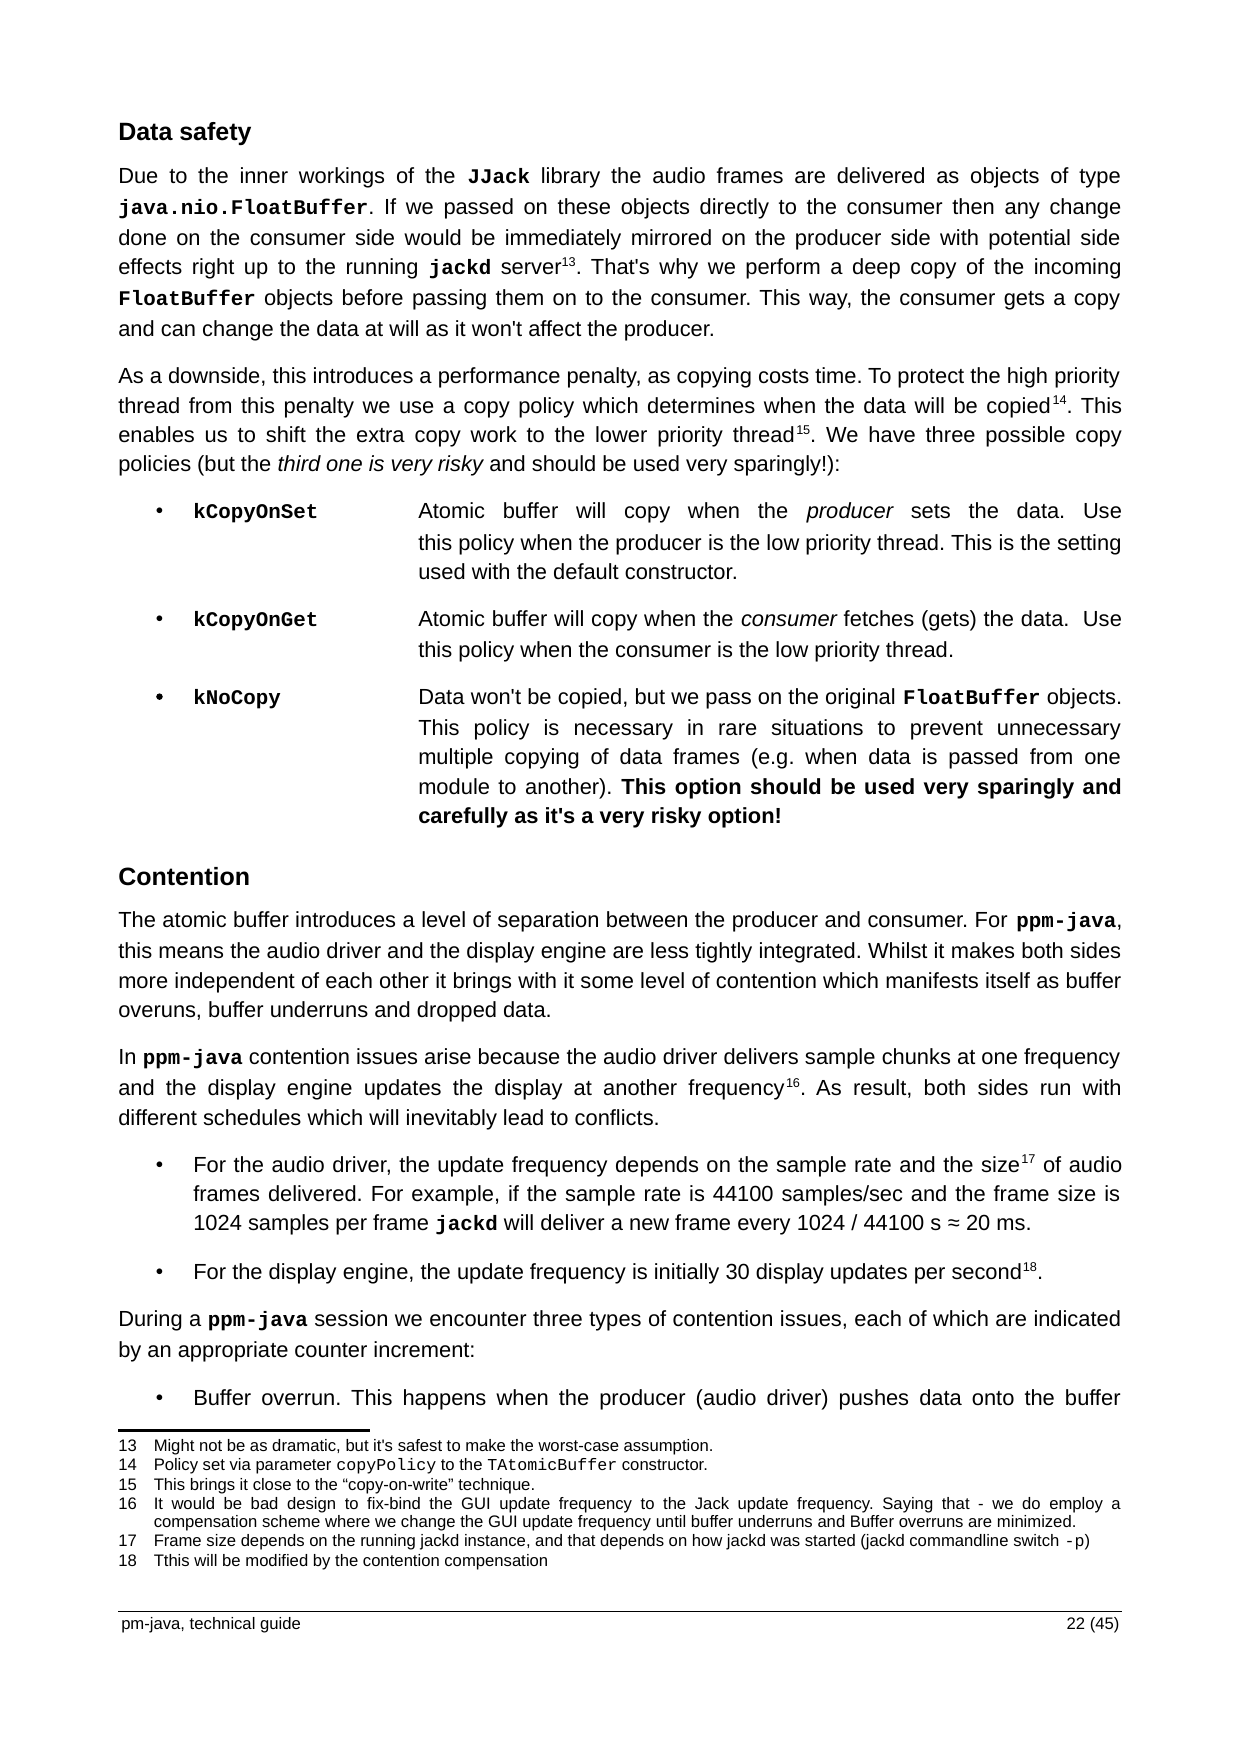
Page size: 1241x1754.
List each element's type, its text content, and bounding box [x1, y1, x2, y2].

list kCopyOnSet Atomic buffer will copy when the producer sets the data. Use this policy when the producer is the low priority thread. This is the setting used with the default constructor. [156, 499, 1122, 584]
subtitle Contention [118, 862, 1122, 890]
list kCopyOnGet Atomic buffer will copy when the consumer fetches (gets) the data. Use this policy when the consumer is the low priority thread. [156, 607, 1122, 662]
list For the display engine, the update frequency is initially 30 display updates per second. [156, 1260, 1122, 1284]
text As a downside, this introduces a performance penalty, as copying costs time. To protect the high priority thread from this penalty we use a copy policy which determines when the data will be copied. This enables us to shift the extra copy work to the lower priority thread. We have three possible copy policies (but the third one is very risky and should be used very sparingly!): [118, 364, 1122, 477]
text During a ppm-java session we encounter three types of contention issues, each of which are indicated by an appropriate counter increment: [118, 1307, 1122, 1362]
text The atomic buffer introduces a level of separation between the producer and consumer. For ppm-java, this means the audio driver and the display engine are less tightly integrated. Whilst it makes both sides more independent of each other it brings with it some level of contention which manifests itself as buffer overuns, buffer underruns and dropped data. [118, 908, 1122, 1022]
text Policy set via parameter copyPolicy to the TAtomicBuffer constructor. [118, 1455, 1122, 1475]
text This brings it close to the “copy-on-write” technique. [118, 1475, 1122, 1494]
list For the audio driver, the update frequency depends on the sample rate and the size of audio frames delivered. For example, if the sample rate is 44100 samples/sec and the frame size is 1024 samples per frame jackd will deliver a new frame every 1024 / 44100 s ≈ 20 ms. [156, 1152, 1122, 1237]
text In ppm-java contention issues arise because the audio driver delivers sample chunks at one frequency and the display engine updates the display at another frequency. As result, both sides run with different schedules which will inevitably lead to conflicts. [118, 1045, 1122, 1130]
text Due to the inner workings of the JJack library the audio frames are delivered as objects of type java.nio.FloatBuffer. If we passed on these objects directly to the consumer then any change done on the consumer side would be immediately mirrored on the producer side with potential side effects right up to the running jackd server. That's why we perform a deep copy of the incoming FloatBuffer objects before passing them on to the consumer. This way, the consumer gets a copy and can change the data at will as it won't affect the producer. [118, 164, 1122, 341]
text Might not be as dramatic, but it's safest to make the worst-case assumption. [118, 1437, 1122, 1455]
list Tthis will be modified by the contention compensation [118, 1551, 1122, 1570]
list kNoCopy Data won't be copied, but we pass on the original FloatBuffer objects. This policy is necessary in rare situations to prevent unnecessary multiple copying of data frames (e.g. when data is passed from one module to another). This option should be used very sparingly and carefully as it's a very risky option! [156, 684, 1122, 828]
list Frame size depends on the running jackd instance, and that depends on how jackd was started (jackd commandline switch -p) [118, 1531, 1122, 1551]
subtitle Data safety [118, 118, 1122, 146]
text It would be bad design to fix-bind the GUI update frequency to the Jack update frequency. Saying that - we do employ a compensation scheme where we change the GUI update frequency until buffer underruns and Buffer overruns are minimized. [118, 1494, 1122, 1531]
list Buffer overrun. This happens when the producer (audio driver) pushes data onto the buffer [156, 1385, 1122, 1409]
